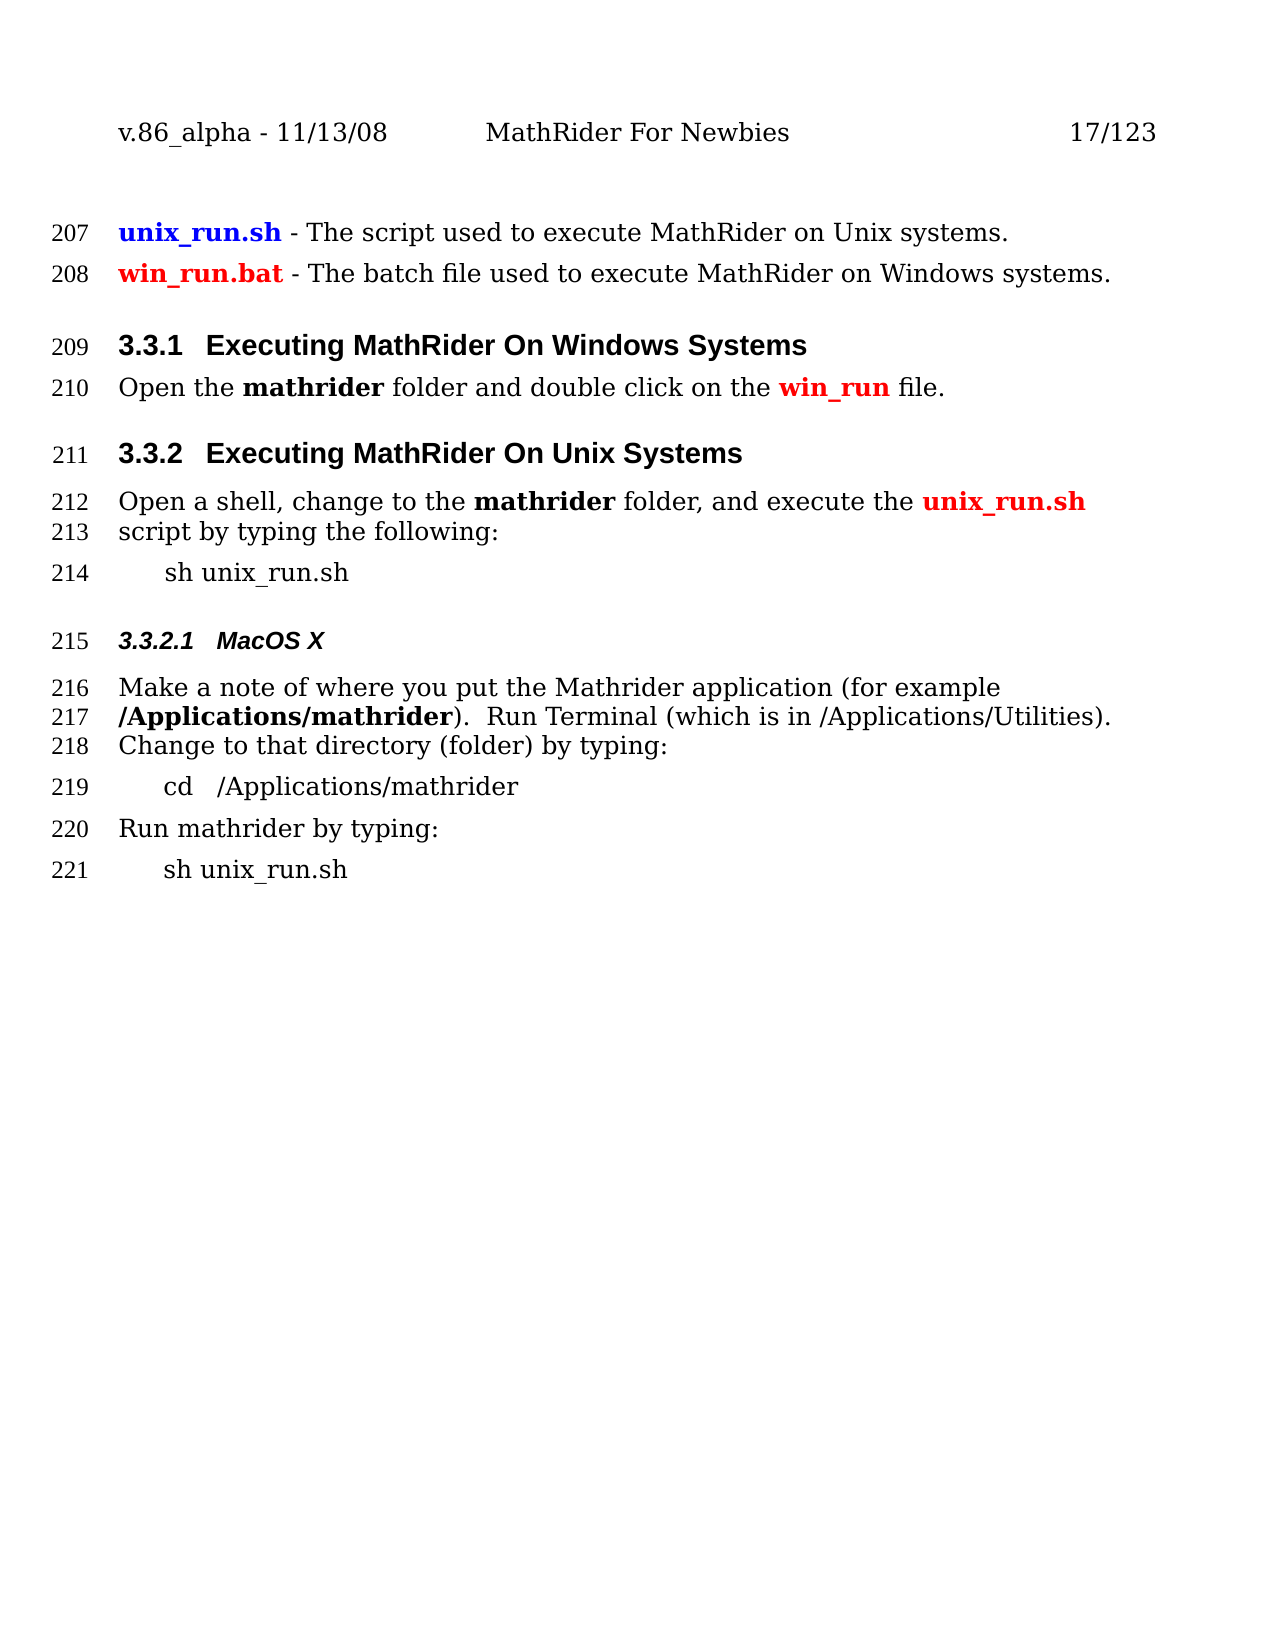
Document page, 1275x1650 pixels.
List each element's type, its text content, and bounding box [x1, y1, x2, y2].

text Make a note of where you put the Mathrider application (for example /Applications/mathrider). Run Terminal (which is in /Applications/Utilities). Change to that directory (folder) by typing: [118, 673, 1157, 761]
subtitle Executing MathRider On Windows Systems [118, 328, 1157, 361]
text unix_run.sh - The script used to execute MathRider on Unix systems. [118, 218, 1157, 247]
text win_run.bat - The batch file used to execute MathRider on Windows systems. [118, 259, 1157, 289]
subtitle Executing MathRider On Unix Systems [118, 436, 1157, 469]
text Open a shell, change to the mathrider folder, and execute the unix_run.sh script by typing the following: [118, 487, 1157, 546]
subtitle MacOS X [118, 626, 1157, 655]
text Open the mathrider folder and double click on the win_run file. [118, 373, 1157, 403]
text Run mathrider by typing: [118, 814, 1157, 843]
text cd /Applications/mathrider [163, 773, 1157, 802]
text sh unix_run.sh [163, 855, 1157, 884]
text sh unix_run.sh [164, 558, 1157, 587]
